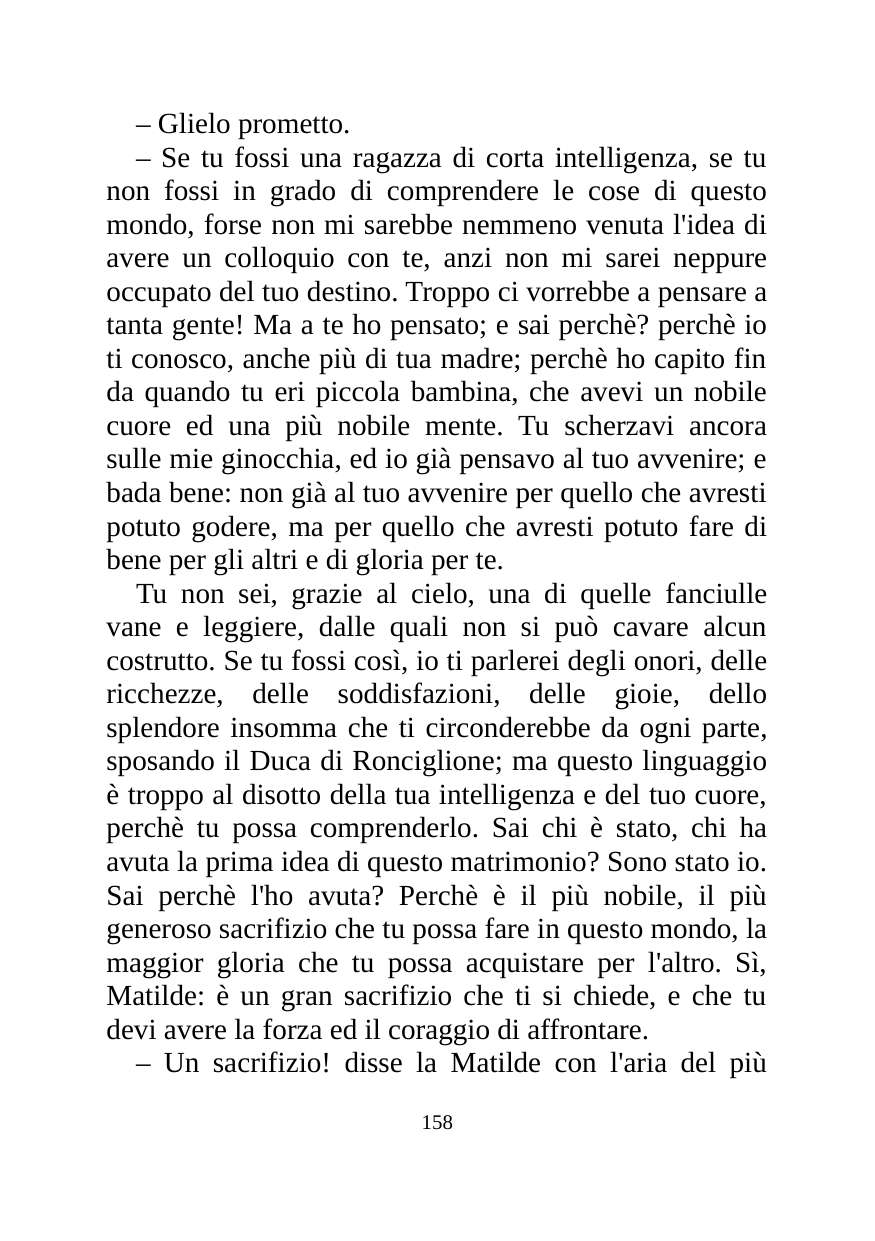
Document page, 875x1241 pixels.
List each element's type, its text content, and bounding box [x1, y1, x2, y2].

text – Se tu fossi una ragazza di corta intelligenza, se tu non fossi in grado di comprendere le cose di questo mondo, forse non mi sarebbe nemmeno venuta l'idea di avere un colloquio con te, anzi non mi sarei neppure occupato del tuo destino. Troppo ci vorrebbe a pensare a tanta gente! Ma a te ho pensato; e sai perchè? perchè io ti conosco, anche più di tua madre; perchè ho capito fin da quando tu eri piccola bambina, che avevi un nobile cuore ed una più nobile mente. Tu scherzavi ancora sulle mie ginocchia, ed io già pensavo al tuo avvenire; e bada bene: non già al tuo avvenire per quello che avresti potuto godere, ma per quello che avresti potuto fare di bene per gli altri e di gloria per te. [106, 140, 768, 576]
text Tu non sei, grazie al cielo, una di quelle fanciulle vane e leggiere, dalle quali non si può cavare alcun costrutto. Se tu fossi così, io ti parlerei degli onori, delle ricchezze, delle soddisfazioni, delle gioie, dello splendore insomma che ti circonderebbe da ogni parte, sposando il Duca di Ronciglione; ma questo linguaggio è troppo al disotto della tua intelligenza e del tuo cuore, perchè tu possa comprenderlo. Sai chi è stato, chi ha avuta la prima idea di questo matrimonio? Sono stato io. Sai perchè l'ho avuta? Perchè è il più nobile, il più generoso sacrifizio che tu possa fare in questo mondo, la maggior gloria che tu possa acquistare per l'altro. Sì, Matilde: è un gran sacrifizio che ti si chiede, e che tu devi avere la forza ed il coraggio di affrontare. [106, 576, 768, 1045]
text – Glielo prometto. [106, 106, 768, 140]
text – Un sacrifizio! disse la Matilde con l'aria del più [106, 1045, 768, 1079]
